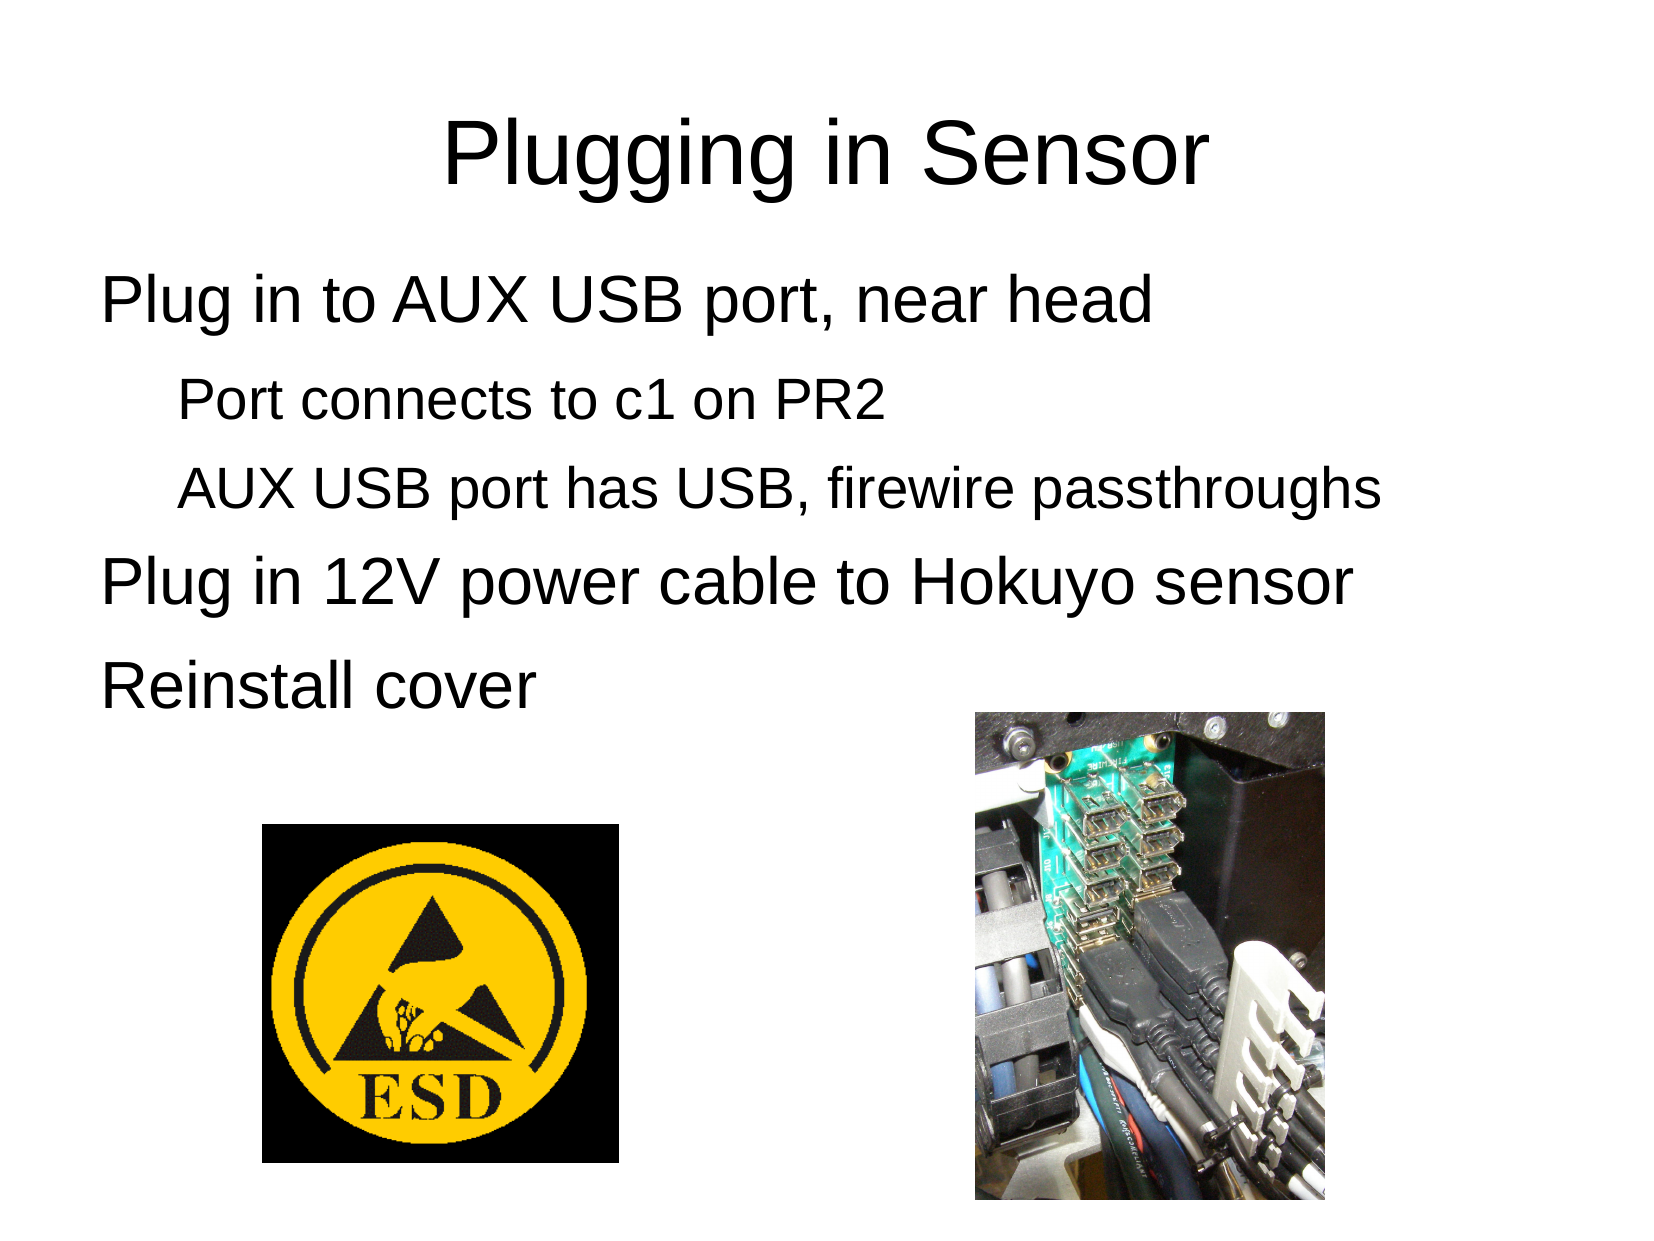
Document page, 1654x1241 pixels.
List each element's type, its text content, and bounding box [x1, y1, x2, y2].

picture [975, 712, 1325, 1201]
picture [262, 824, 619, 1163]
title Plugging in Sensor [82, 56, 1571, 250]
list Plug in to AUX USB port, near head Port connects to c1 on PR2 AUX USB port has USB, firewire passthroughs Plug in 12V power cable to Hokuyo sensor Reinstall cover [82, 262, 1571, 1094]
